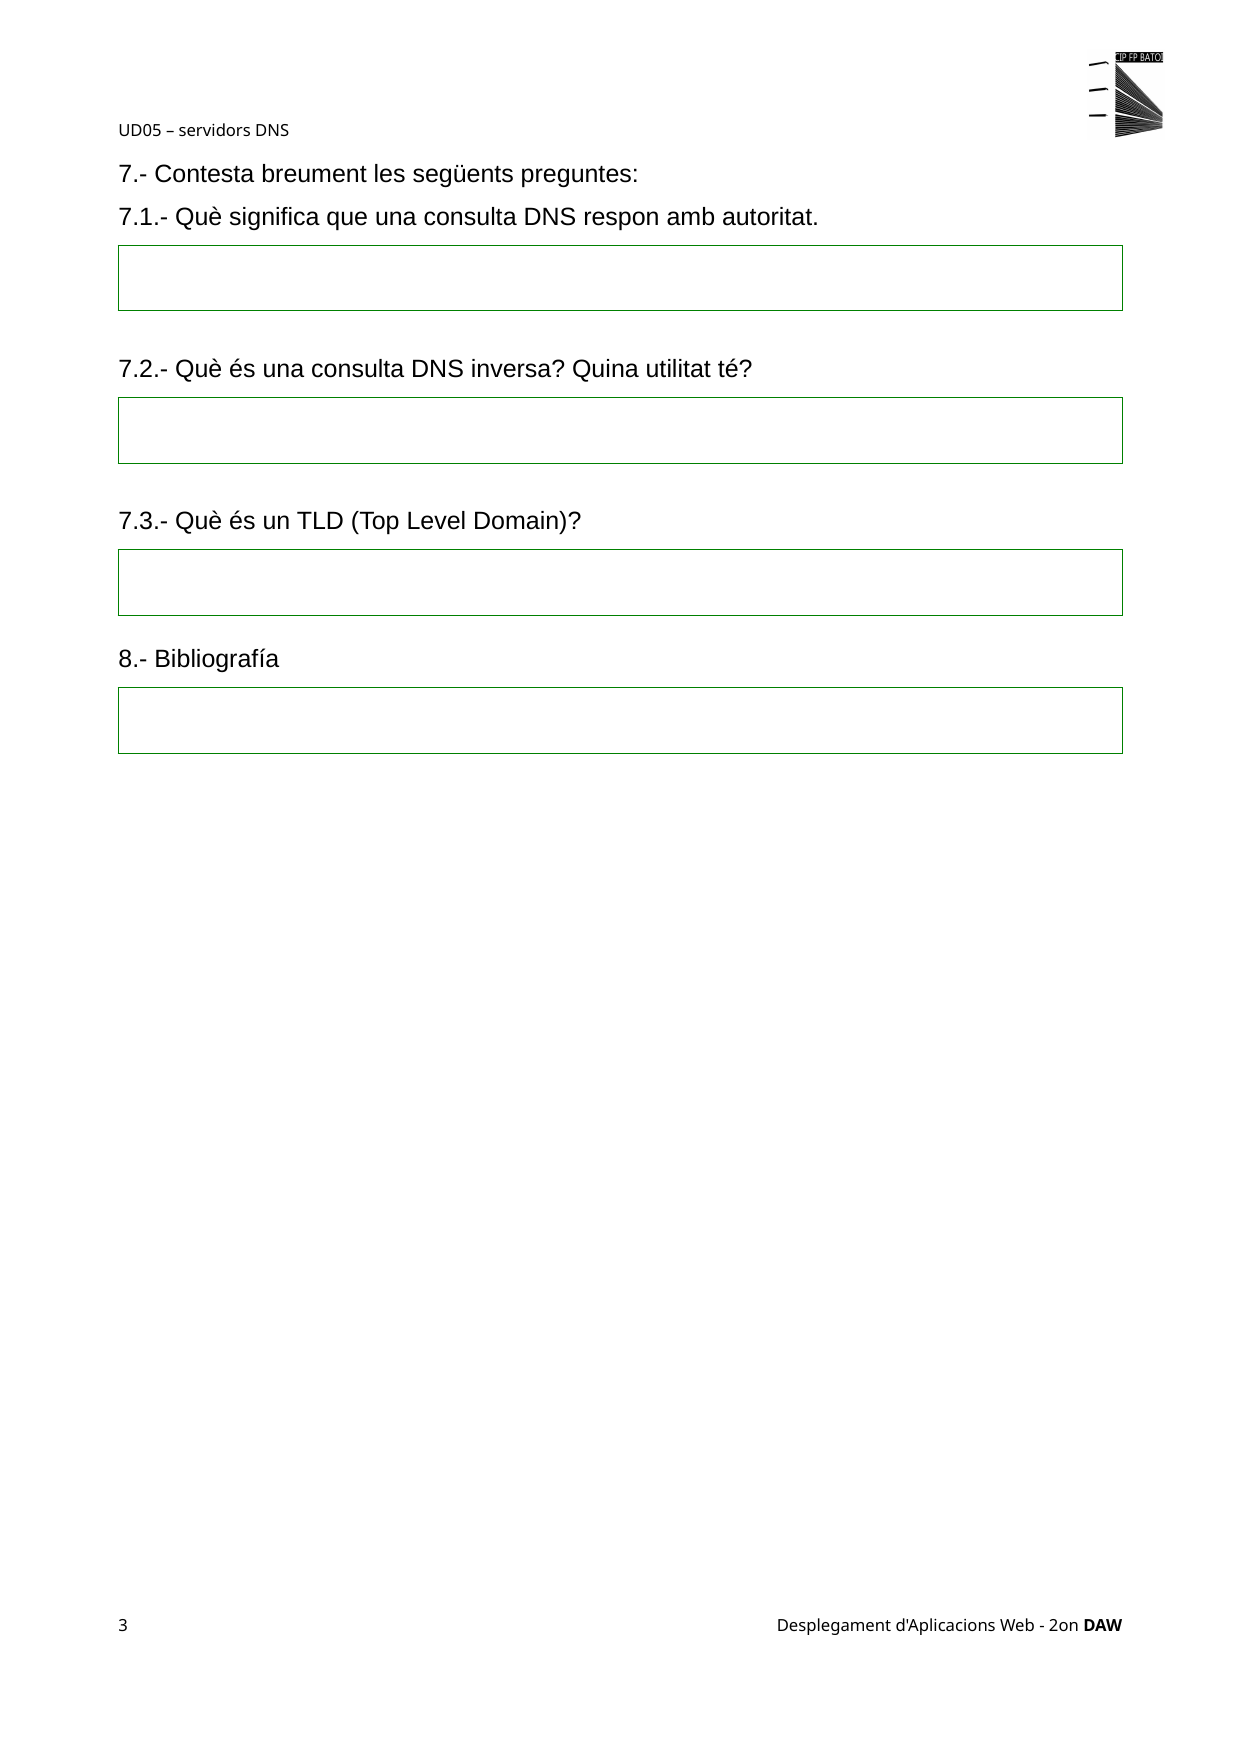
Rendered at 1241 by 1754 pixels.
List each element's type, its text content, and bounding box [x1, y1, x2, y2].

text 7.1.- Què significa que una consulta DNS respon amb autoritat. [118, 202, 1122, 230]
text 7.3.- Què és un TLD (Top Level Domain)? [118, 506, 1122, 535]
text 7.2.- Què és una consulta DNS inversa? Quina utilitat té? [118, 354, 1122, 383]
table_header [119, 550, 1122, 615]
text 8.- Bibliografía [118, 644, 1122, 673]
table_header [119, 398, 1122, 462]
text 7.- Contesta breument les següents preguntes: [118, 158, 1122, 187]
table_header [119, 246, 1122, 310]
table_header [119, 688, 1122, 753]
picture [1087, 49, 1165, 140]
